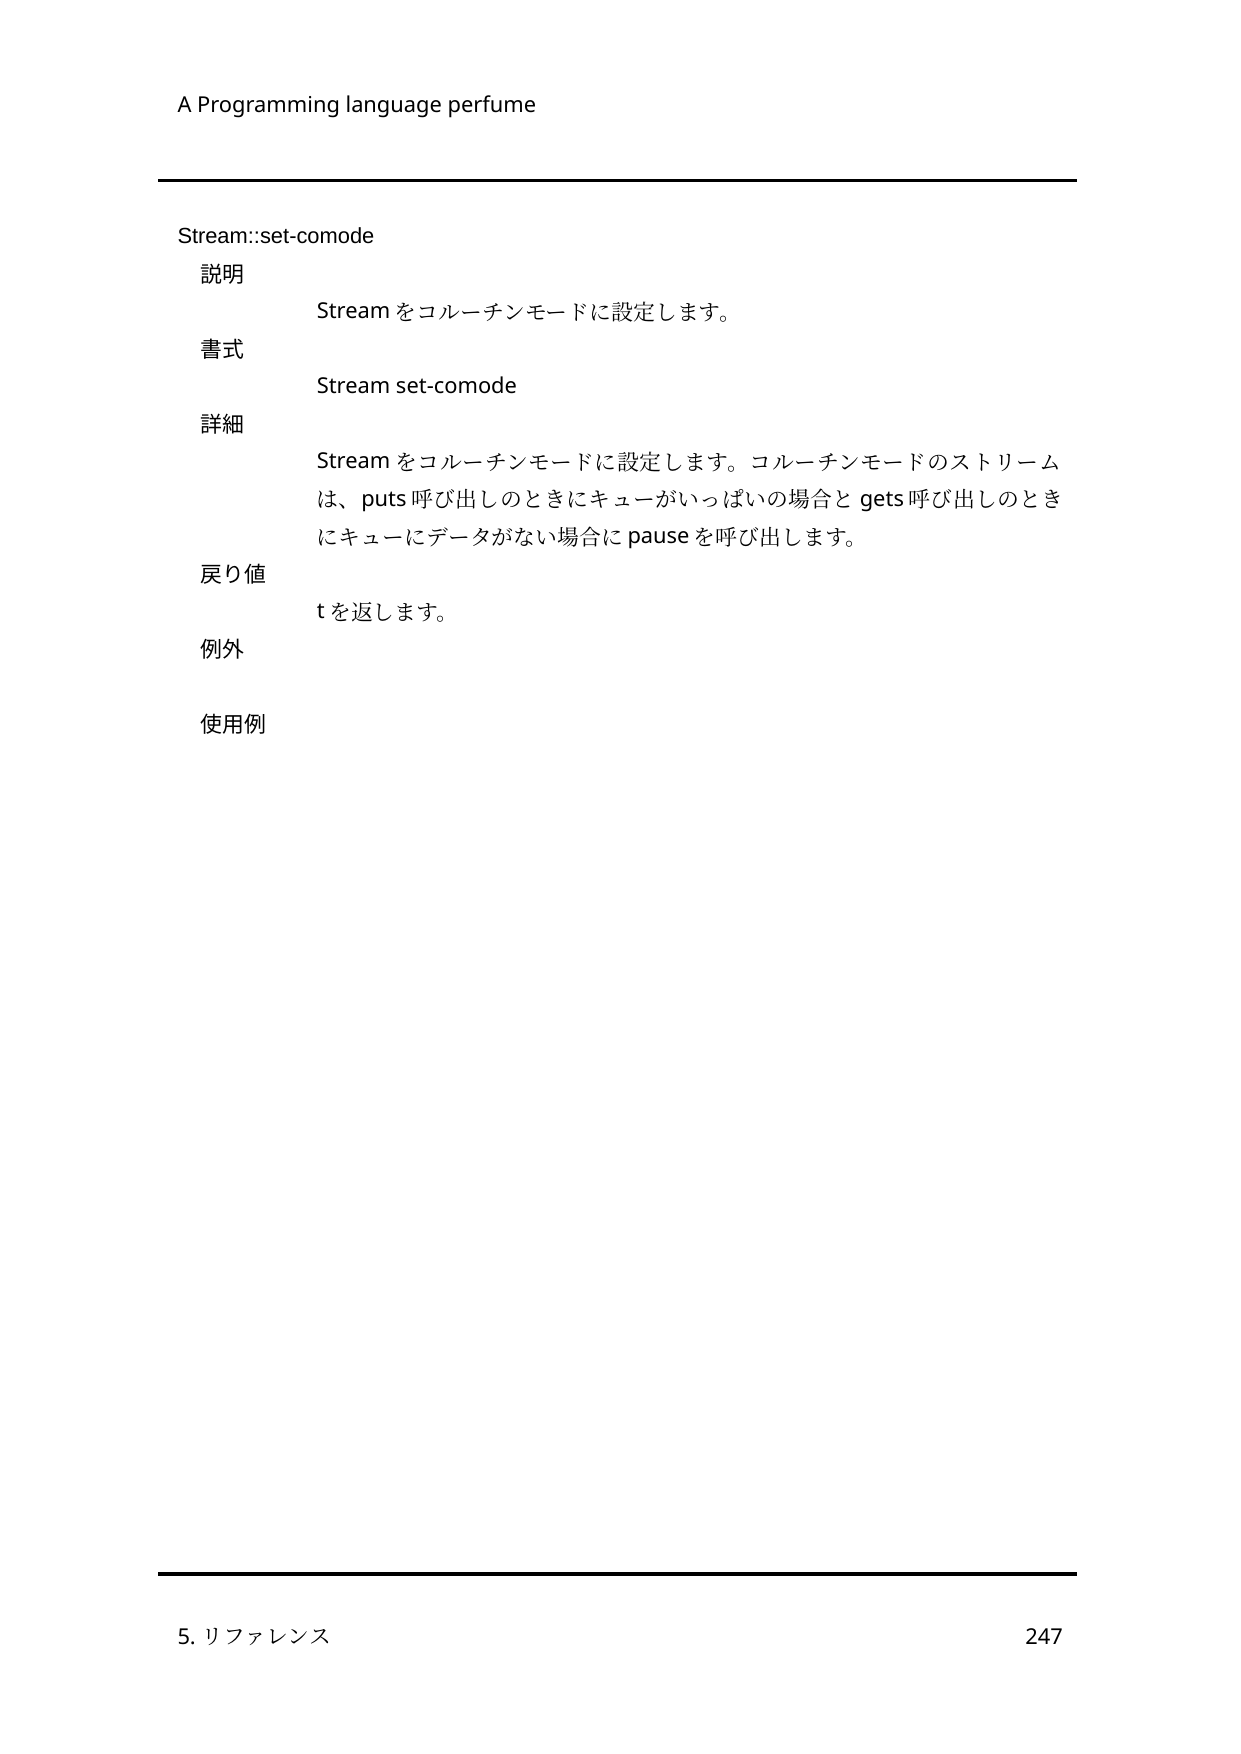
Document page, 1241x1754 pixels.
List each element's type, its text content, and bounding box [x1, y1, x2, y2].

table_cell 例外 [200, 629, 317, 704]
table_cell tを返します。 [317, 554, 1063, 629]
subtitle Stream::set-comode [177, 217, 1063, 254]
table_cell 詳細 [200, 404, 317, 554]
table_cell [317, 704, 1063, 779]
table_header 説明 [200, 254, 317, 329]
table_header Streamをコルーチンモードに設定します。 [317, 254, 1063, 329]
table_cell [317, 629, 1063, 704]
table_cell 使用例 [200, 704, 317, 779]
table_cell 書式 [200, 329, 317, 404]
table_cell Stream set-comode [317, 329, 1063, 404]
table_cell 戻り値 [200, 554, 317, 629]
table_cell Streamをコルーチンモードに設定します。コルーチンモードのストリームは、puts呼び出しのときにキューがいっぱいの場合とgets呼び出しのときにキューにデータがない場合にpauseを呼び出します。 [317, 404, 1063, 554]
